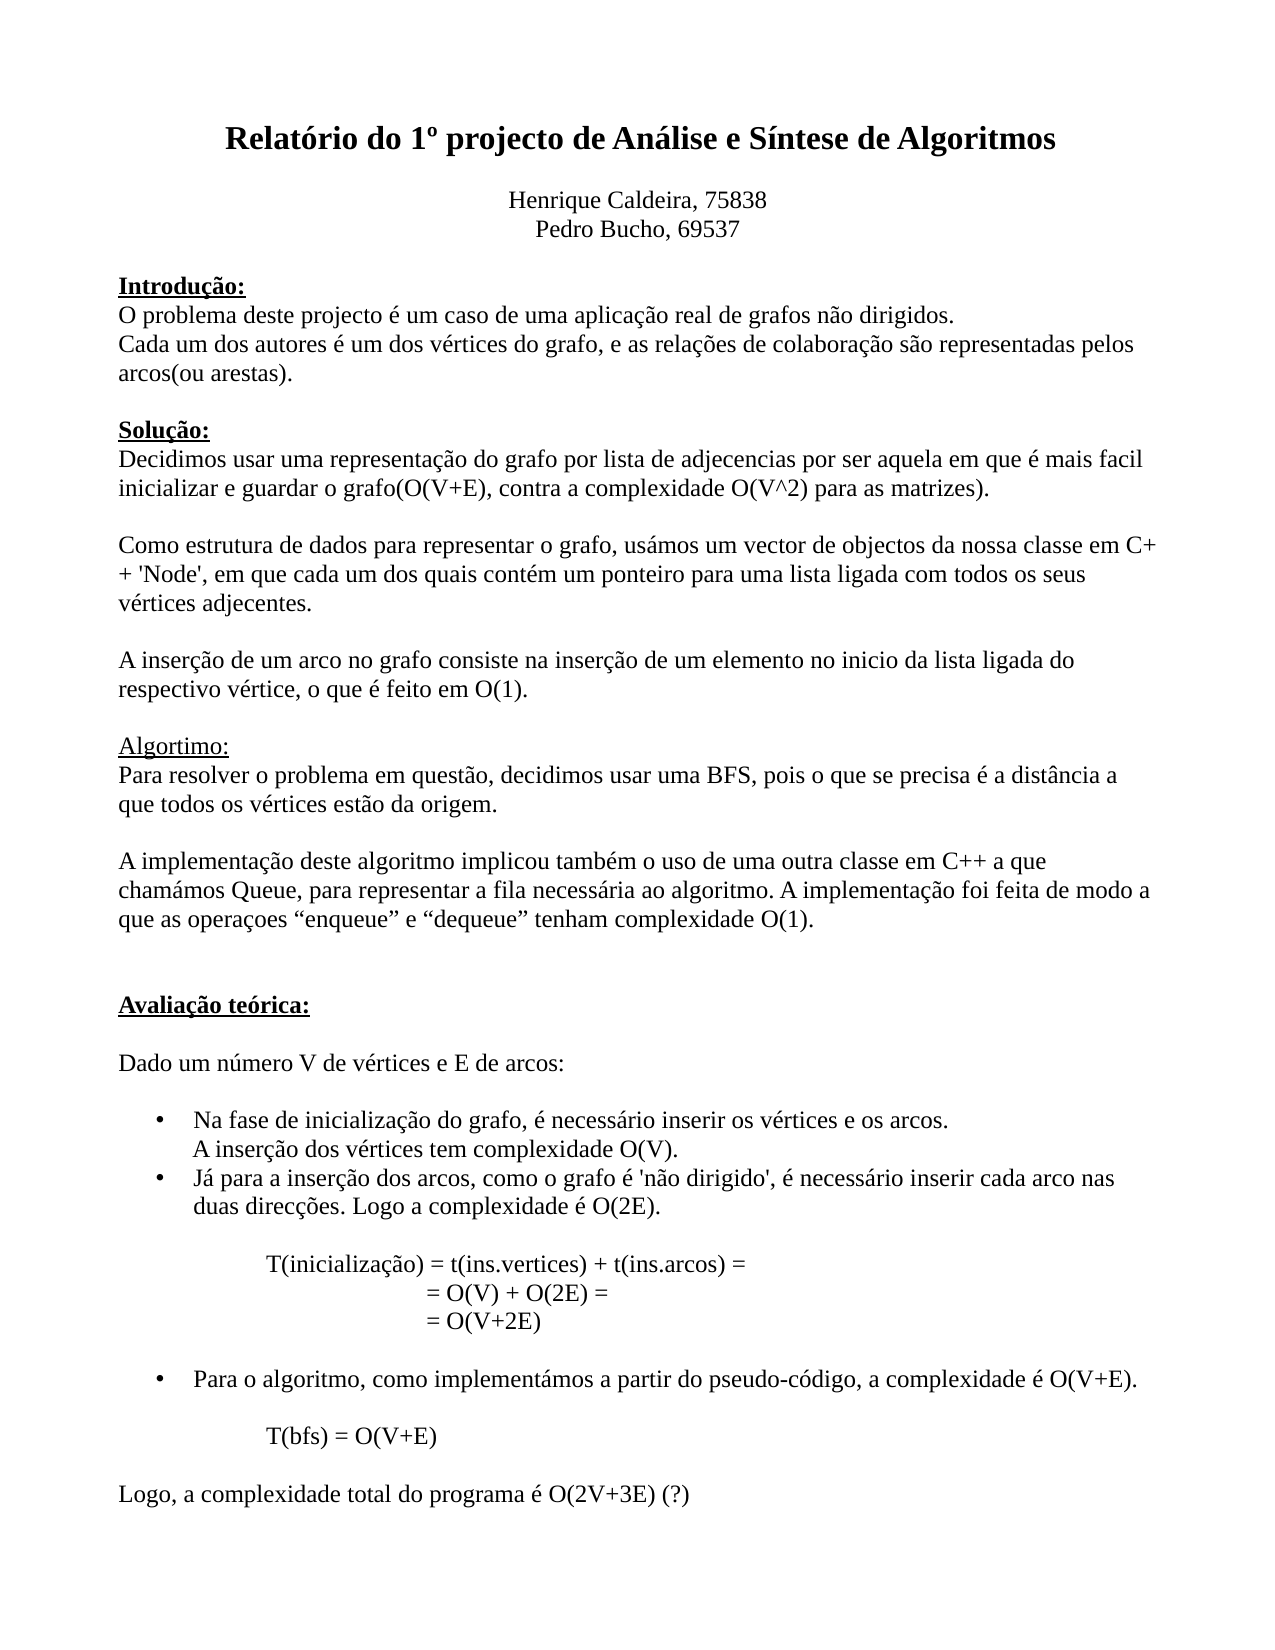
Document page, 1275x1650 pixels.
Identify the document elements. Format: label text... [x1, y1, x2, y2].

text T(bfs) = O(V+E) [118, 1421, 1157, 1450]
text Como estrutura de dados para representar o grafo, usámos um vector de objectos da nossa classe em C++ 'Node', em que cada um dos quais contém um ponteiro para uma lista ligada com todos os seus vértices adjecentes. [118, 530, 1157, 616]
text A inserção de um arco no grafo consiste na inserção de um elemento no inicio da lista ligada do respectivo vértice, o que é feito em O(1). [118, 645, 1157, 703]
text Dado um número V de vértices e E de arcos: [118, 1048, 1157, 1076]
text Introdução: [118, 271, 1157, 300]
text Henrique Caldeira, 75838 [118, 185, 1157, 214]
text A inserção dos vértices tem complexidade O(V). [118, 1134, 1157, 1163]
text Algortimo: [118, 731, 1157, 760]
list Na fase de inicialização do grafo, é necessário inserir os vértices e os arcos. [156, 1105, 1157, 1134]
text = O(V+2E) [118, 1306, 1157, 1335]
text Avaliação teórica: [118, 990, 1157, 1019]
text = O(V) + O(2E) = [118, 1278, 1157, 1306]
text O problema deste projecto é um caso de uma aplicação real de grafos não dirigidos. Cada um dos autores é um dos vértices do grafo, e as relações de colaboração são representadas pelos arcos(ou arestas). [118, 300, 1157, 386]
text Relatório do 1º projecto de Análise e Síntese de Algoritmos [118, 118, 1157, 156]
text Solução: [118, 415, 1157, 444]
text T(inicialização) = t(ins.vertices) + t(ins.arcos) = [118, 1249, 1157, 1278]
text Decidimos usar uma representação do grafo por lista de adjecencias por ser aquela em que é mais facil inicializar e guardar o grafo(O(V+E), contra a complexidade O(V^2) para as matrizes). [118, 444, 1157, 501]
text Pedro Bucho, 69537 [118, 214, 1157, 243]
text Logo, a complexidade total do programa é O(2V+3E) (?) [118, 1479, 1157, 1508]
list Já para a inserção dos arcos, como o grafo é 'não dirigido', é necessário inserir cada arco nas duas direcções. Logo a complexidade é O(2E). [156, 1163, 1157, 1220]
list Para o algoritmo, como implementámos a partir do pseudo-código, a complexidade é O(V+E). [156, 1364, 1157, 1393]
text Para resolver o problema em questão, decidimos usar uma BFS, pois o que se precisa é a distância a que todos os vértices estão da origem. A implementação deste algoritmo implicou também o uso de uma outra classe em C++ a que chamámos Queue, para representar a fila necessária ao algoritmo. A implementação foi feita de modo a que as operaçoes “enqueue” e “dequeue” tenham complexidade O(1). [118, 760, 1157, 933]
